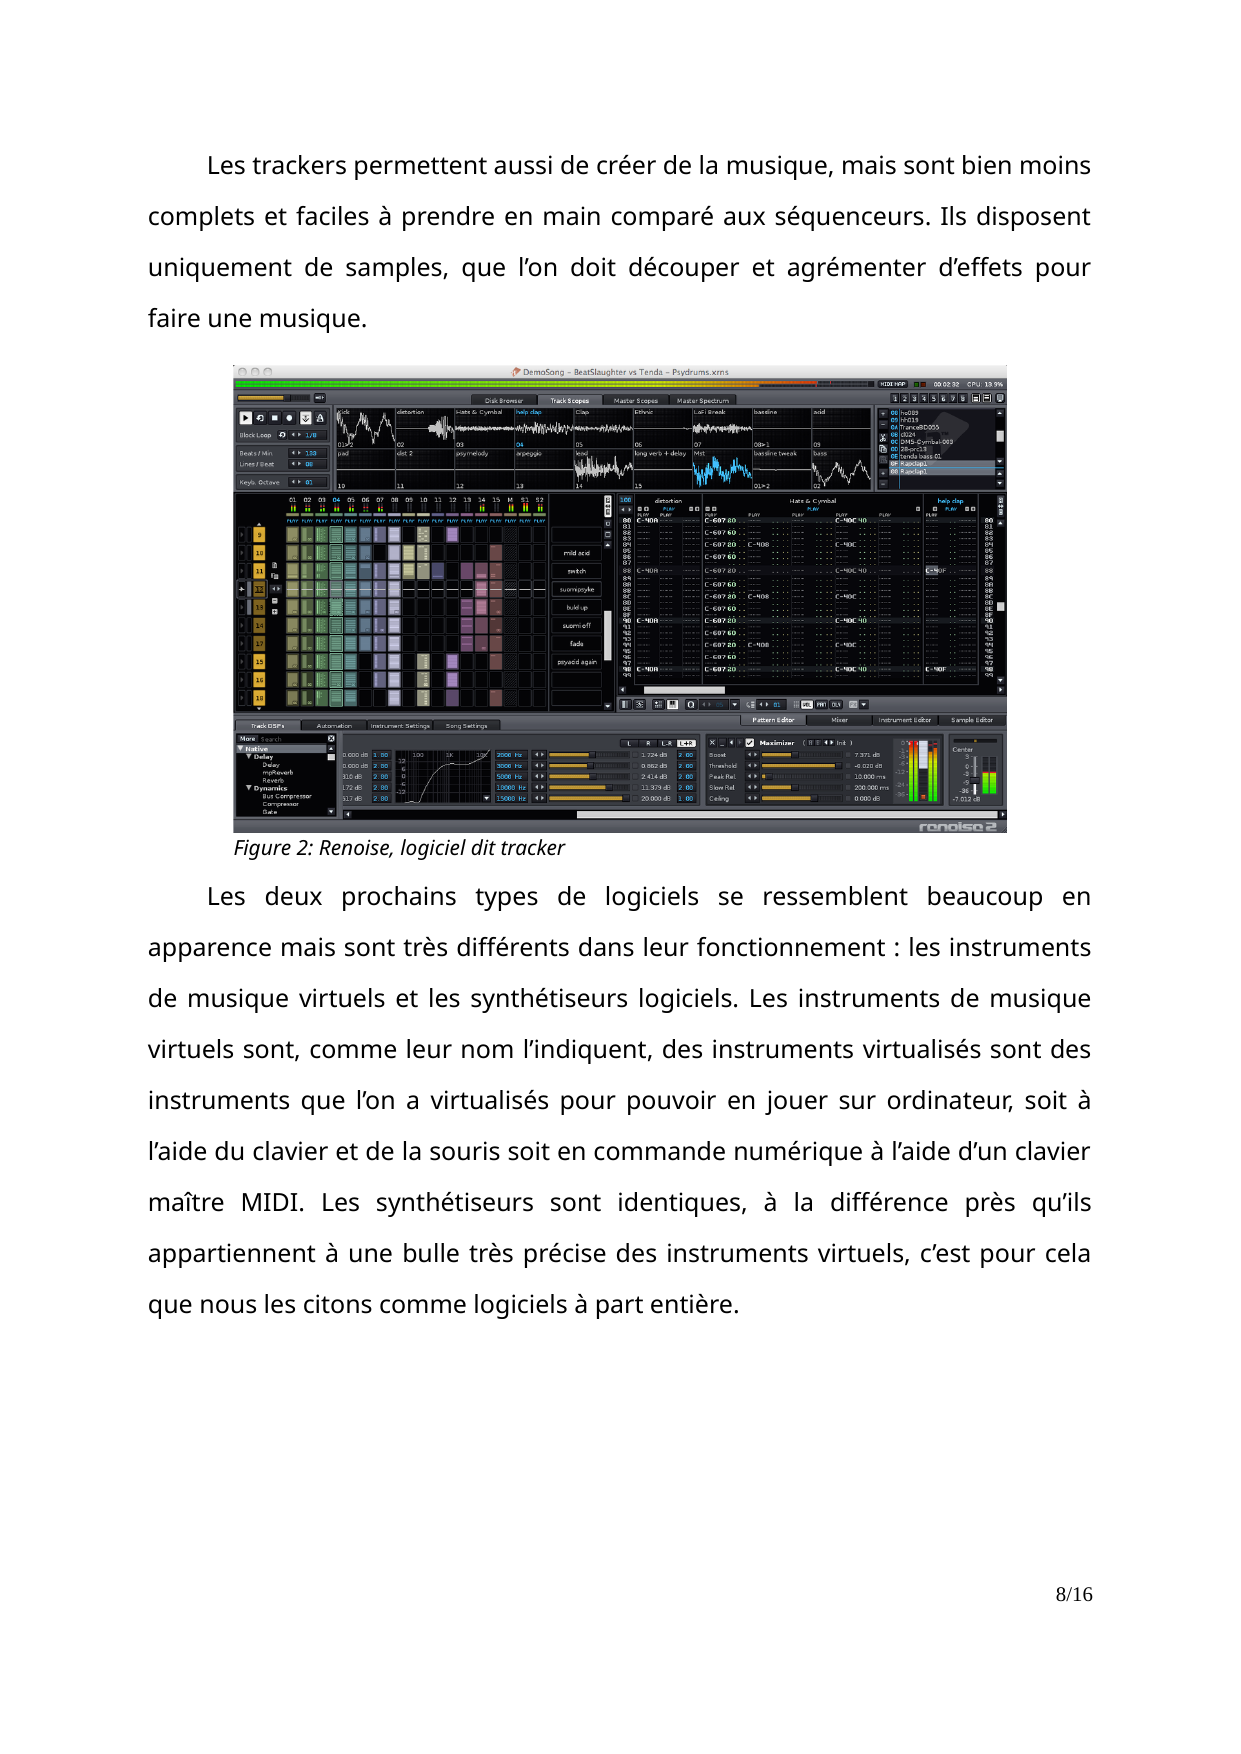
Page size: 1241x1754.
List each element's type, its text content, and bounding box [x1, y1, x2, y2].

text Les deux prochains types de logiciels se ressemblent beaucoup en apparence mais sont très différents dans leur fonctionnement : les instruments de musique virtuels et les synthétiseurs logiciels. Les instruments de musique virtuels sont, comme leur nom l’indiquent, des instruments virtualisés sont des instruments que l’on a virtualisés pour pouvoir en jouer sur ordinateur, soit à l’aide du clavier et de la souris soit en commande numérique à l’aide d’un clavier maître MIDI. Les synthétiseurs sont identiques, à la différence près qu’ils appartiennent à une bulle très précise des instruments virtuels, c’est pour cela que nous les citons comme logiciels à part entière. [148, 359, 1093, 1321]
text Les trackers permettent aussi de créer de la musique, mais sont bien moins complets et faciles à prendre en main comparé aux séquenceurs. Ils disposent uniquement de samples, que l’on doit découper et agrémenter d’effets pour faire une musique. [148, 148, 1093, 335]
picture [233, 365, 1007, 833]
text Figure 2: Renoise, logiciel dit tracker [233, 833, 1007, 861]
